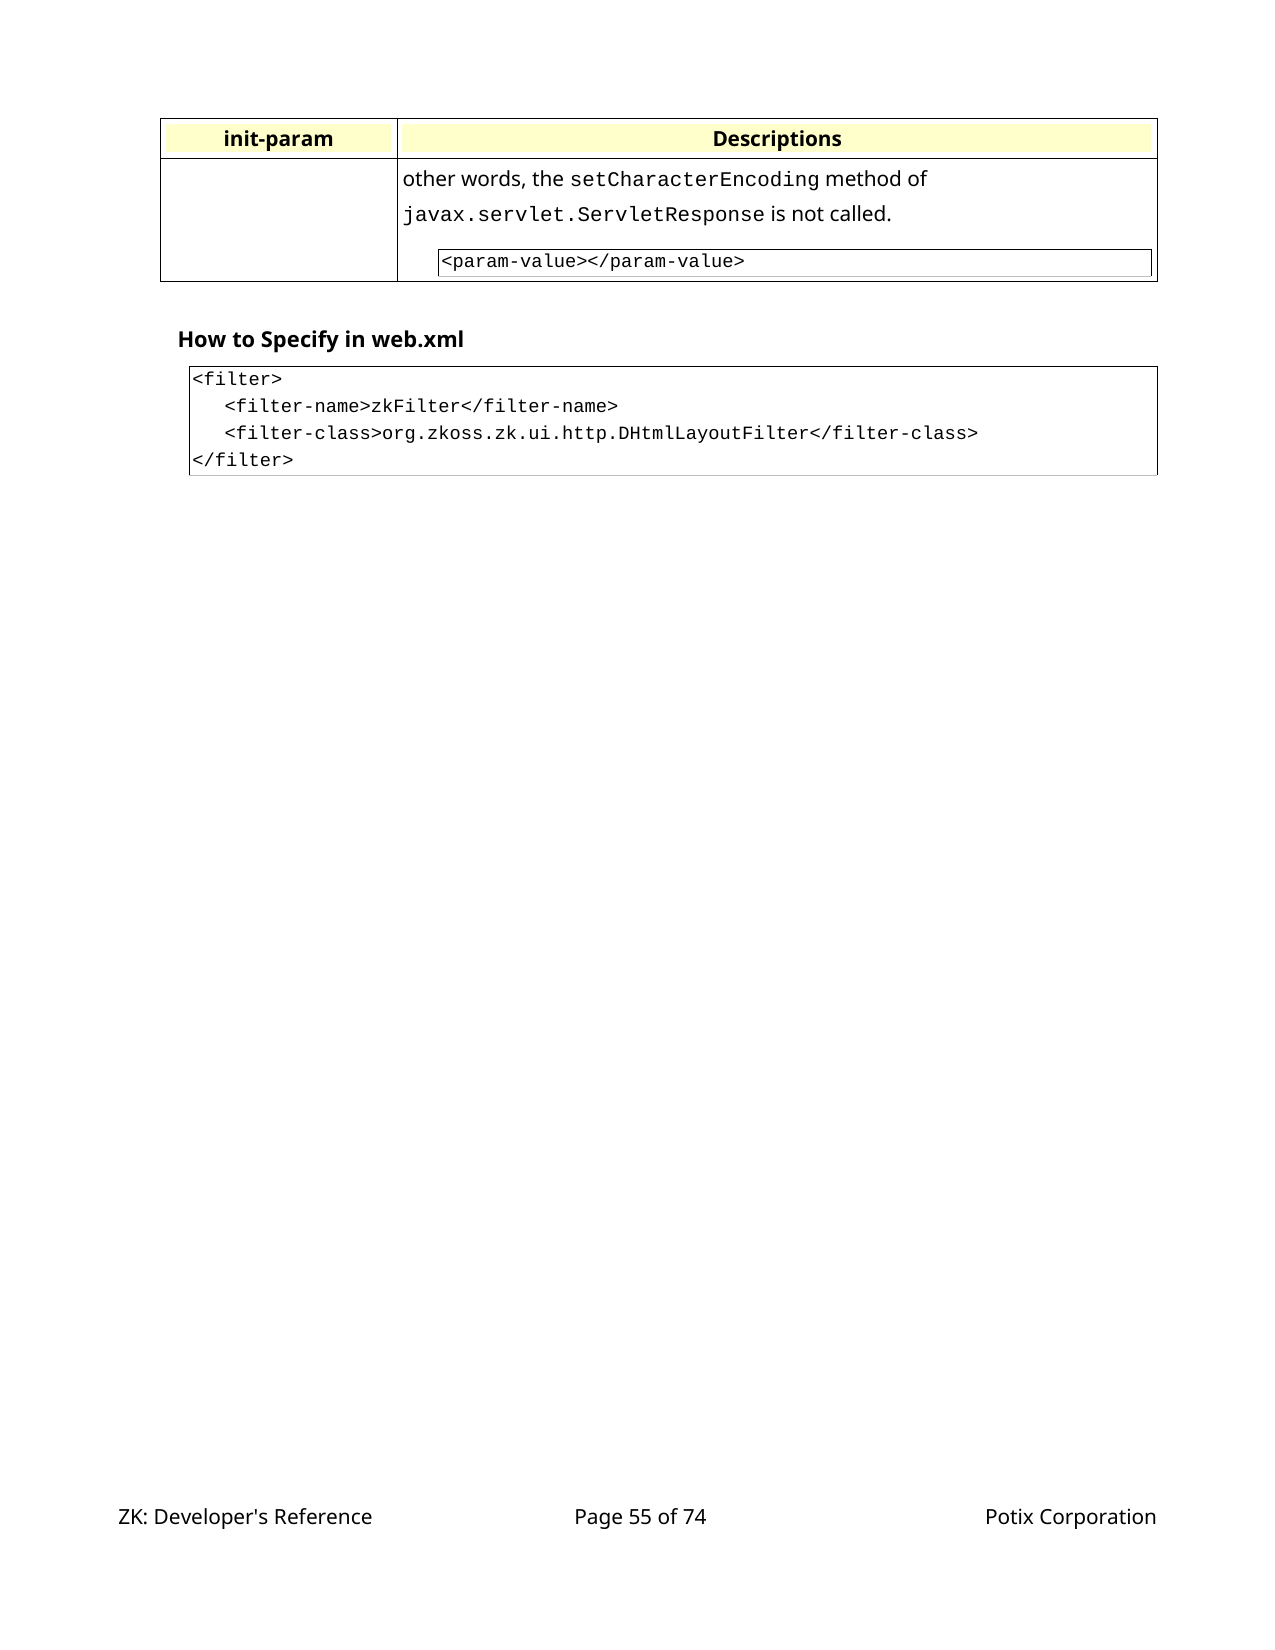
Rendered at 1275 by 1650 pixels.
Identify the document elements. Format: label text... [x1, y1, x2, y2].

text <filter-name>zkFilter</filter-name> [190, 394, 1157, 418]
text </filter> [190, 448, 1157, 475]
table_header init-param [161, 119, 397, 158]
table_cell other words, the setCharacterEncoding method of javax.servlet.ServletResponse is not called. <param-value></param-value> [398, 159, 1157, 281]
subtitle How to Specify in web.xml [177, 324, 1157, 354]
text <filter> [190, 367, 1157, 391]
text <filter-class>org.zkoss.zk.ui.http.DHtmlLayoutFilter</filter-class> [190, 421, 1157, 445]
table_cell [161, 159, 397, 281]
table_header Descriptions [398, 119, 1157, 158]
